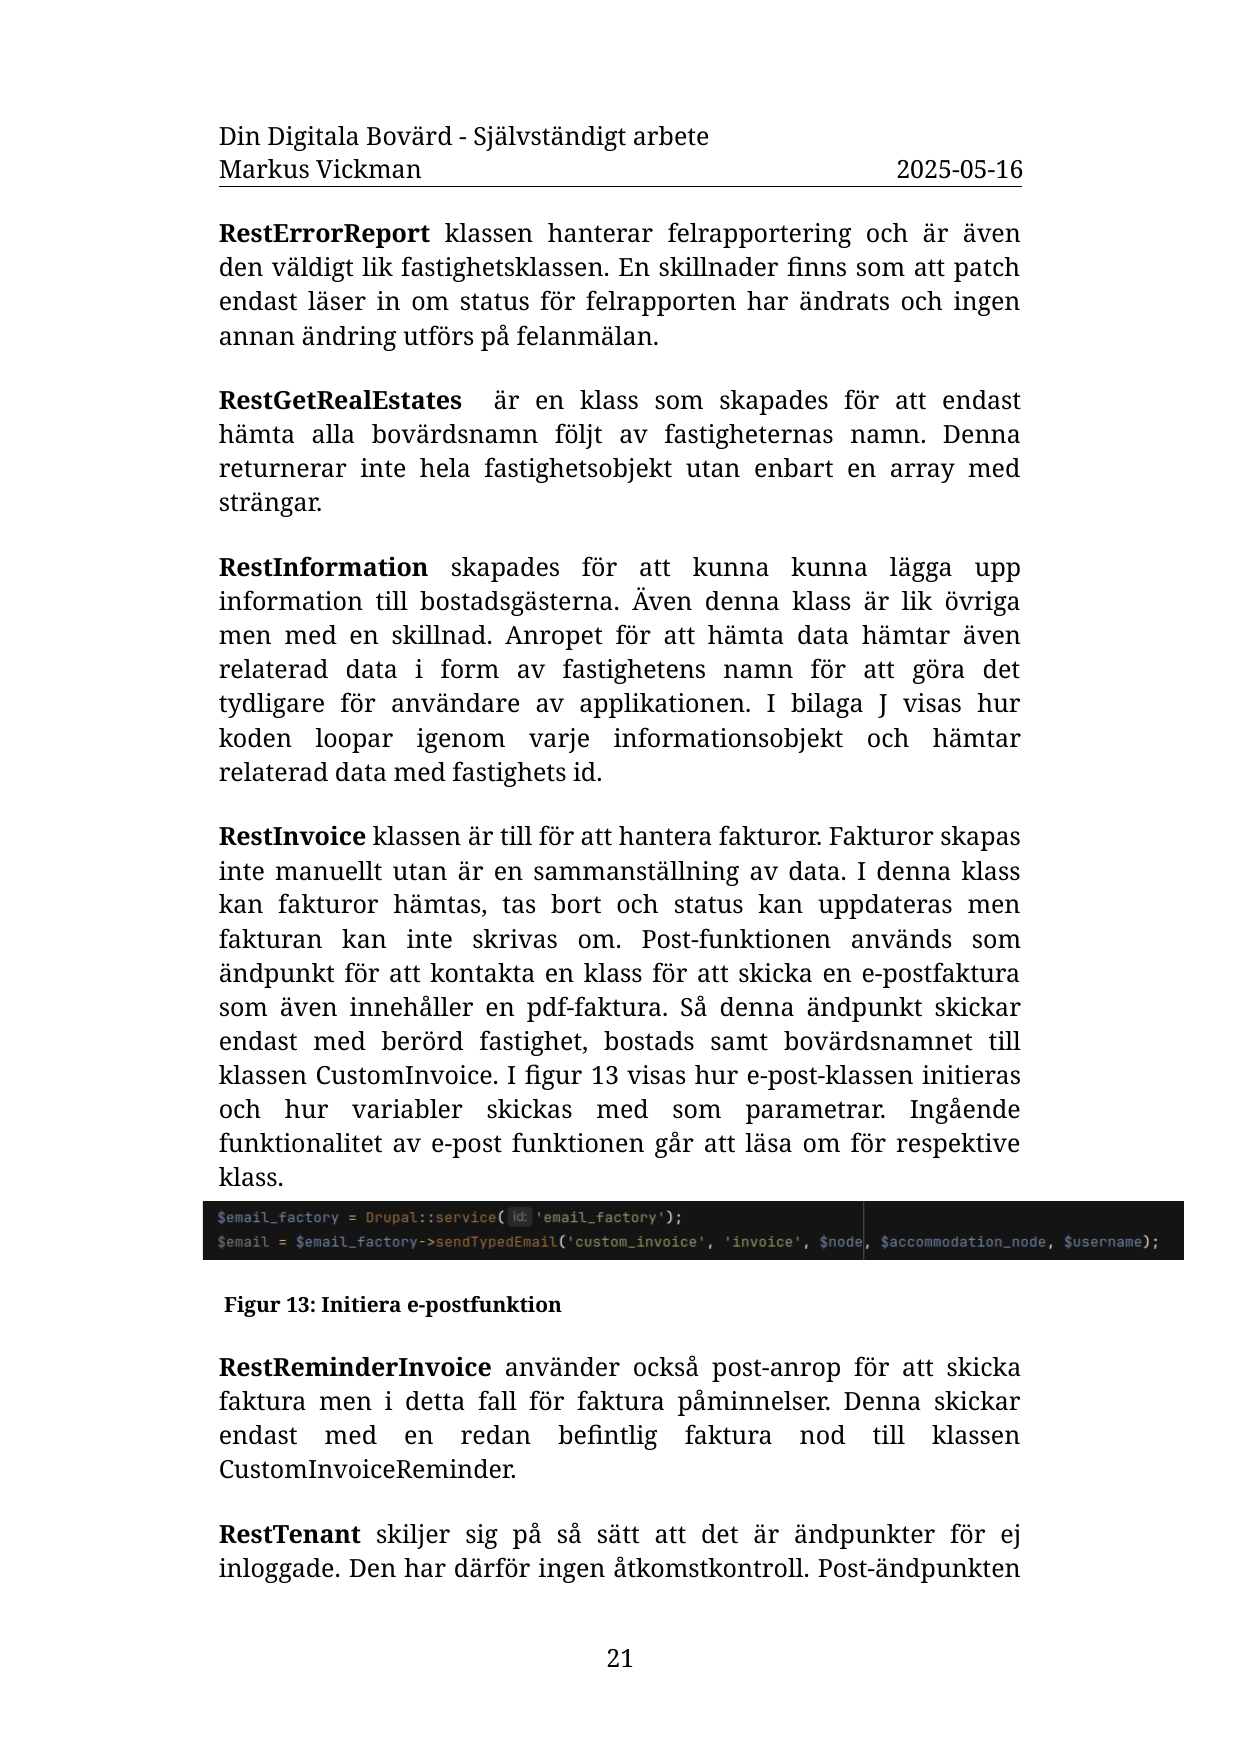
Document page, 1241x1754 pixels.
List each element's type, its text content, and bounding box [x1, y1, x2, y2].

text RestErrorReport klassen hanterar felrapportering och är även den väldigt lik fastighetsklassen. En skillnader finns som att patch endast läser in om status för felrapporten har ändrats och ingen annan ändring utförs på felanmälan. [218, 216, 1022, 352]
text RestInvoice klassen är till för att hantera fakturor. Fakturor skapas inte manuellt utan är en sammanställning av data. I denna klass kan fakturor hämtas, tas bort och status kan uppdateras men fakturan kan inte skrivas om. Post-funktionen används som ändpunkt för att kontakta en klass för att skicka en e-postfaktura som även innehåller en pdf-faktura. Så denna ändpunkt skickar endast med berörd fastighet, bostads samt bovärdsnamnet till klassen CustomInvoice. I figur 13 visas hur e-post-klassen initieras och hur variabler skickas med som parametrar. Ingående funktionalitet av e-post funktionen går att läsa om för respektive klass. [218, 819, 1022, 1194]
text RestTenant skiljer sig på så sätt att det är ändpunkter för ej inloggade. Den har därför ingen åtkomstkontroll. Post-ändpunkten [218, 1517, 1022, 1585]
text RestReminderInvoice använder också post-anrop för att skicka faktura men i detta fall för faktura påminnelser. Denna skickar endast med en redan befintlig faktura nod till klassen CustomInvoiceReminder. [218, 1349, 1022, 1486]
text RestInformation skapades för att kunna kunna lägga upp information till bostadsgästerna. Även denna klass är lik övriga men med en skillnad. Anropet för att hämta data hämtar även relaterad data i form av fastighetens namn för att göra det tydligare för användare av applikationen. I bilaga J visas hur koden loopar igenom varje informationsobjekt och hämtar relaterad data med fastighets id. [218, 550, 1022, 788]
text RestGetRealEstates är en klass som skapades för att endast hämta alla bovärdsnamn följt av fastigheternas namn. Denna returnerar inte hela fastighetsobjekt utan enbart en array med strängar. [218, 383, 1022, 519]
text Figur 13: Initiera e-postfunktion [218, 1260, 1022, 1319]
picture [202, 1201, 1184, 1260]
